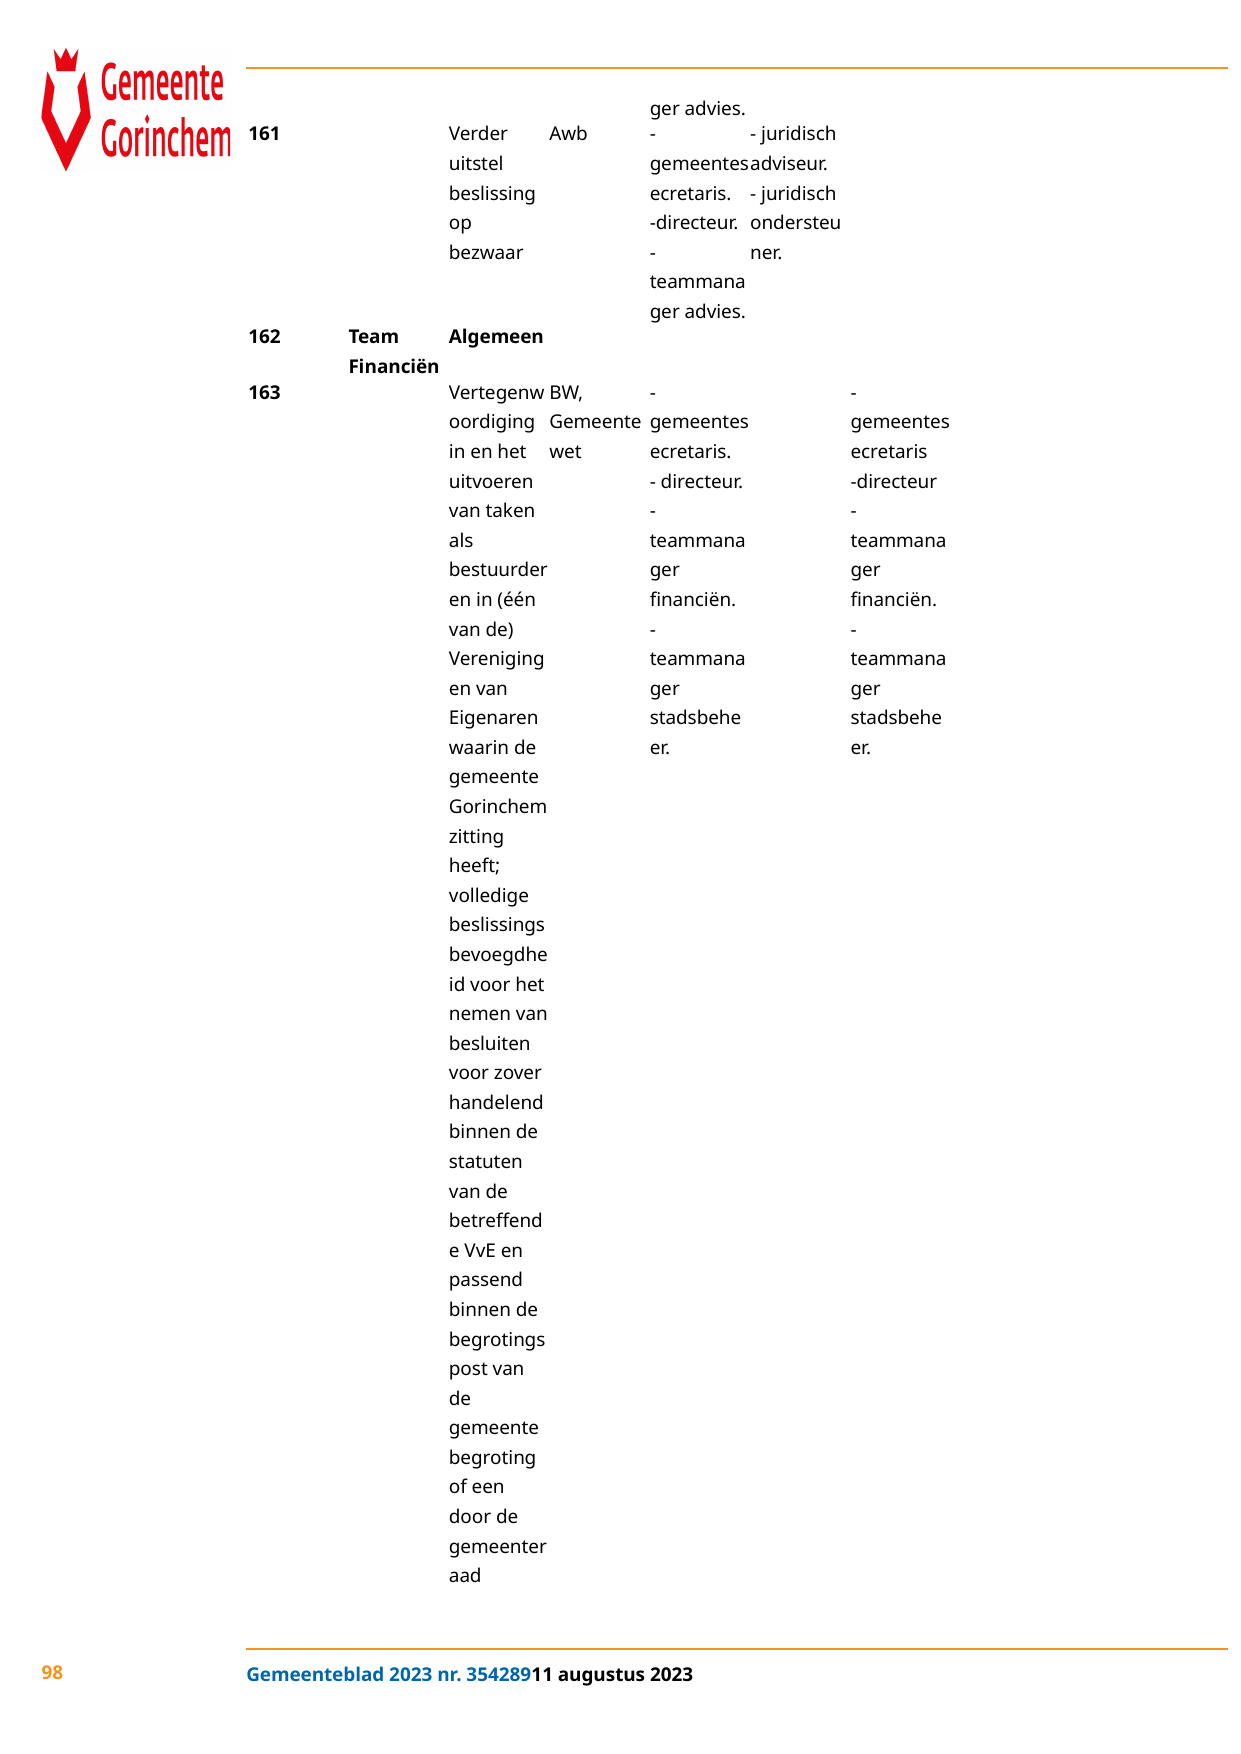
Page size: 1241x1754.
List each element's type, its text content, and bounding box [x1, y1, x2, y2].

table_cell [951, 379, 1051, 1588]
table_cell 161 [248, 121, 348, 324]
table_cell [850, 121, 951, 324]
table_cell Team Financiën [348, 324, 449, 379]
table_cell [1051, 379, 1152, 1588]
table_cell - gemeentesecretaris. - directeur. - teammanager financiën. - teammanager stadsbeheer. [650, 379, 750, 1588]
table_cell [1051, 121, 1152, 324]
table_cell [348, 95, 449, 121]
table_cell - gemeentesecretaris. -directeur. -teammanager advies. [650, 121, 750, 324]
table_cell BW, Gemeentewet [549, 379, 649, 1588]
table_cell [248, 95, 348, 121]
table_cell [750, 324, 850, 379]
table_cell Algemeen [449, 324, 549, 379]
table_cell - juridisch adviseur. - juridisch ondersteuner. [750, 121, 850, 324]
table_cell [348, 379, 449, 1588]
table_cell [549, 324, 649, 379]
table_cell [850, 95, 951, 121]
table_cell [449, 95, 549, 121]
table_cell - gemeentesecretaris -directeur -teammanager financiën. - teammanager stadsbeheer. [850, 379, 951, 1588]
table_cell [951, 121, 1051, 324]
table_cell [951, 324, 1051, 379]
picture [41, 47, 231, 172]
table_cell [650, 324, 750, 379]
table_cell [750, 95, 850, 121]
table_cell Awb [549, 121, 649, 324]
table_cell Vertegenwoordiging in en het uitvoeren van taken als bestuurder en in (één van de) Verenigingen van Eigenaren waarin de gemeente Gorinchem zitting heeft; volledige beslissingsbevoegdheid voor het nemen van besluiten voor zover handelend binnen de statuten van de betreffende VvE en passend binnen de begrotingspost van de gemeentebegroting of een door de gemeenteraad [449, 379, 549, 1588]
table_cell ger advies. [650, 95, 750, 121]
table_cell 163 [248, 379, 348, 1588]
table_cell 162 [248, 324, 348, 379]
table_cell [1051, 324, 1152, 379]
table_cell [348, 121, 449, 324]
table_cell [951, 95, 1051, 121]
table_cell [1051, 95, 1152, 121]
table_cell [850, 324, 951, 379]
table_cell [549, 95, 649, 121]
table_cell Verder uitstel beslissing op bezwaar [449, 121, 549, 324]
table_cell [750, 379, 850, 1588]
